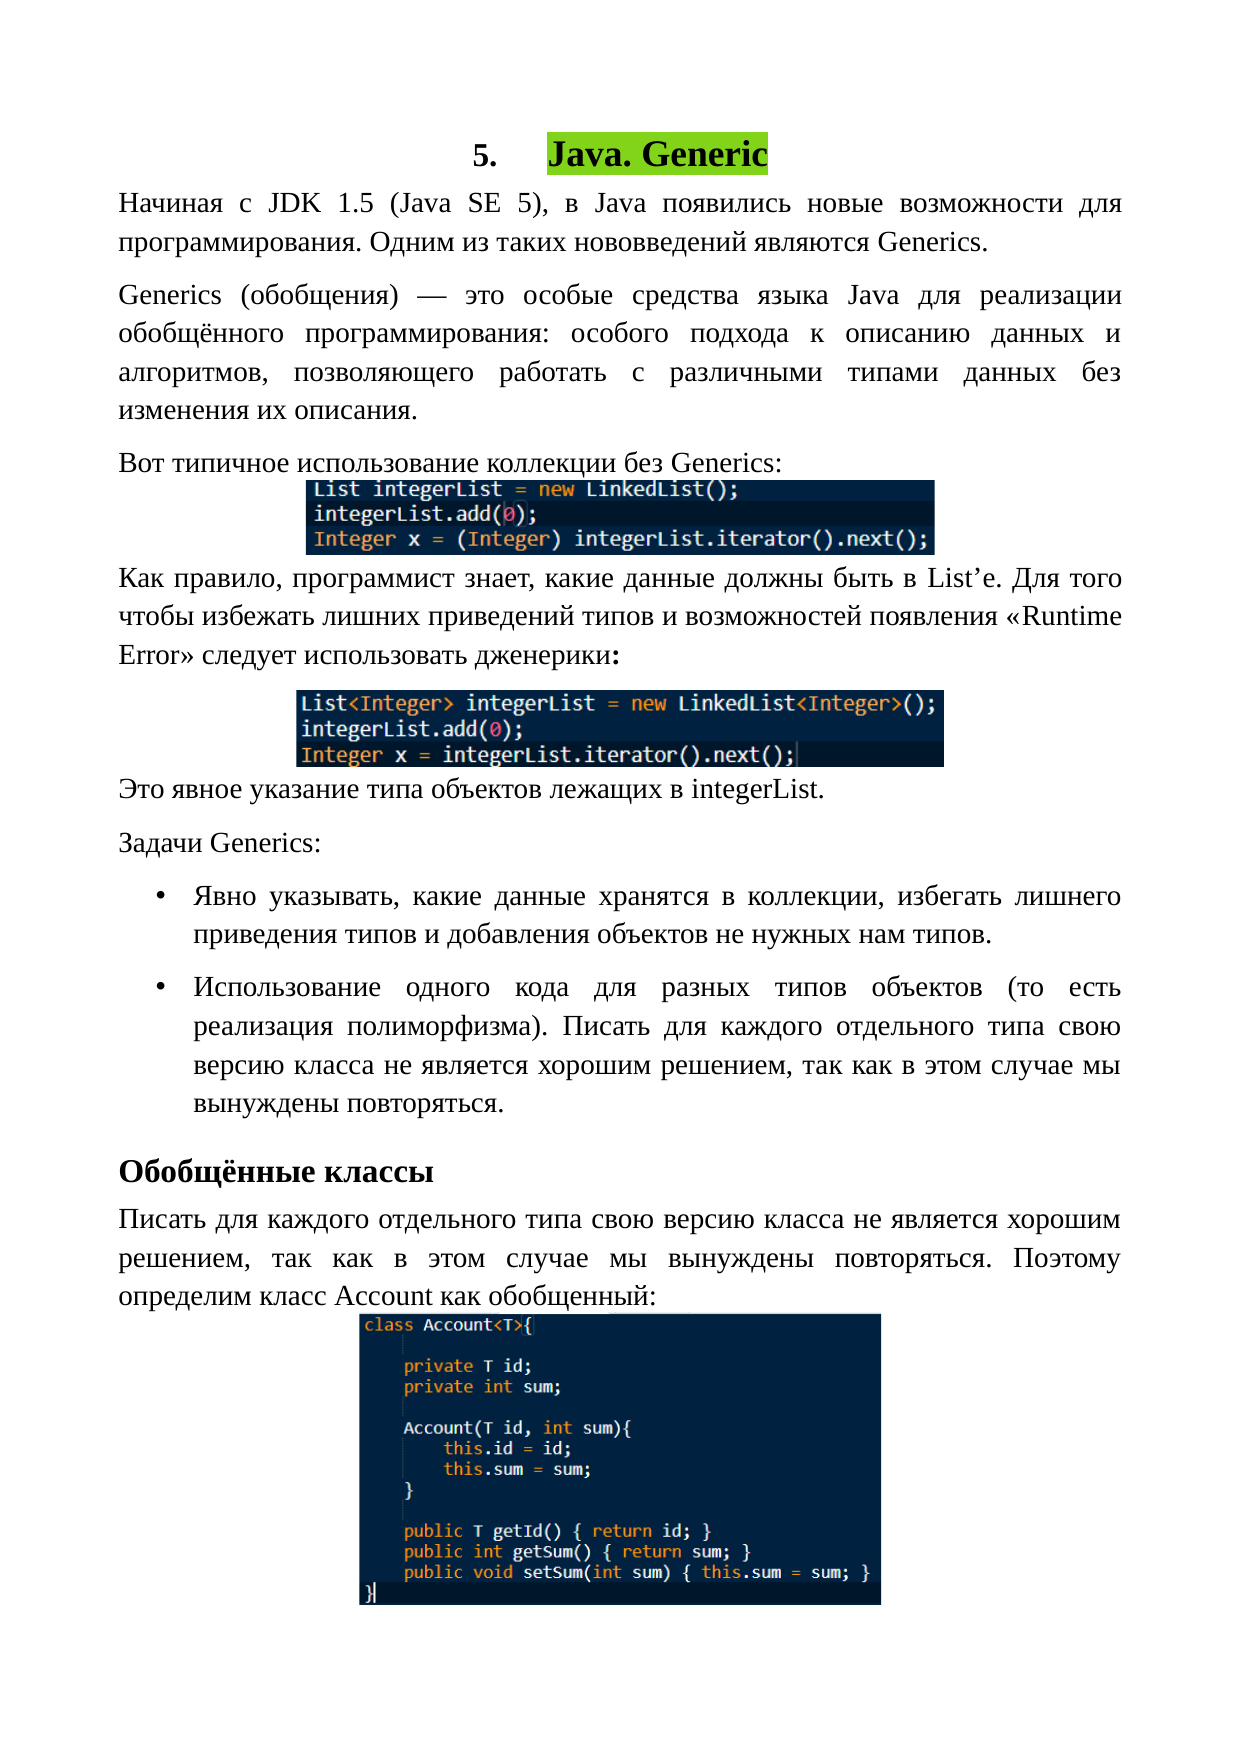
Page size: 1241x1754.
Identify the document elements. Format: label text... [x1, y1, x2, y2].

picture [296, 690, 944, 767]
list Явно указывать, какие данные хранятся в коллекции, избегать лишнего приведения типов и добавления объектов не нужных нам типов. [156, 878, 1122, 950]
text Задачи Generics: [118, 825, 1122, 858]
picture [305, 480, 935, 555]
subtitle Java. Generic [118, 143, 1122, 173]
text Начиная с JDK 1.5 (Java SE 5), в Java появились новые возможности для программирования. Одним из таких нововведений являются Generics. [118, 185, 1122, 257]
picture [359, 1312, 882, 1605]
text Писать для каждого отдельного типа свою версию класса не является хорошим решением, так как в этом случае мы вынуждены повторяться. Поэтому определим класс Account как обобщенный: [118, 1201, 1122, 1312]
text Вот типичное использование коллекции без Generics: [118, 446, 1122, 479]
subtitle Обобщённые классы [118, 1159, 1122, 1189]
list Использование одного кода для разных типов объектов (то есть реализация полиморфизма). Писать для каждого отдельного типа свою версию класса не является хорошим решением, так как в этом случае мы вынуждены повторяться. [156, 969, 1122, 1119]
text Generics (обобщения) — это особые средства языка Java для реализации обобщённого программирования: особого подхода к описанию данных и алгоритмов, позволяющего работать с различными типами данных без изменения их описания. [118, 277, 1122, 426]
text Как правило, программист знает, какие данные должны быть в List’e. Для того чтобы избежать лишних приведений типов и возможностей появления «Runtime Error» следует использовать дженерики: [118, 499, 1122, 670]
text Это явное указание типа объектов лежащих в integerList. [118, 767, 1122, 805]
